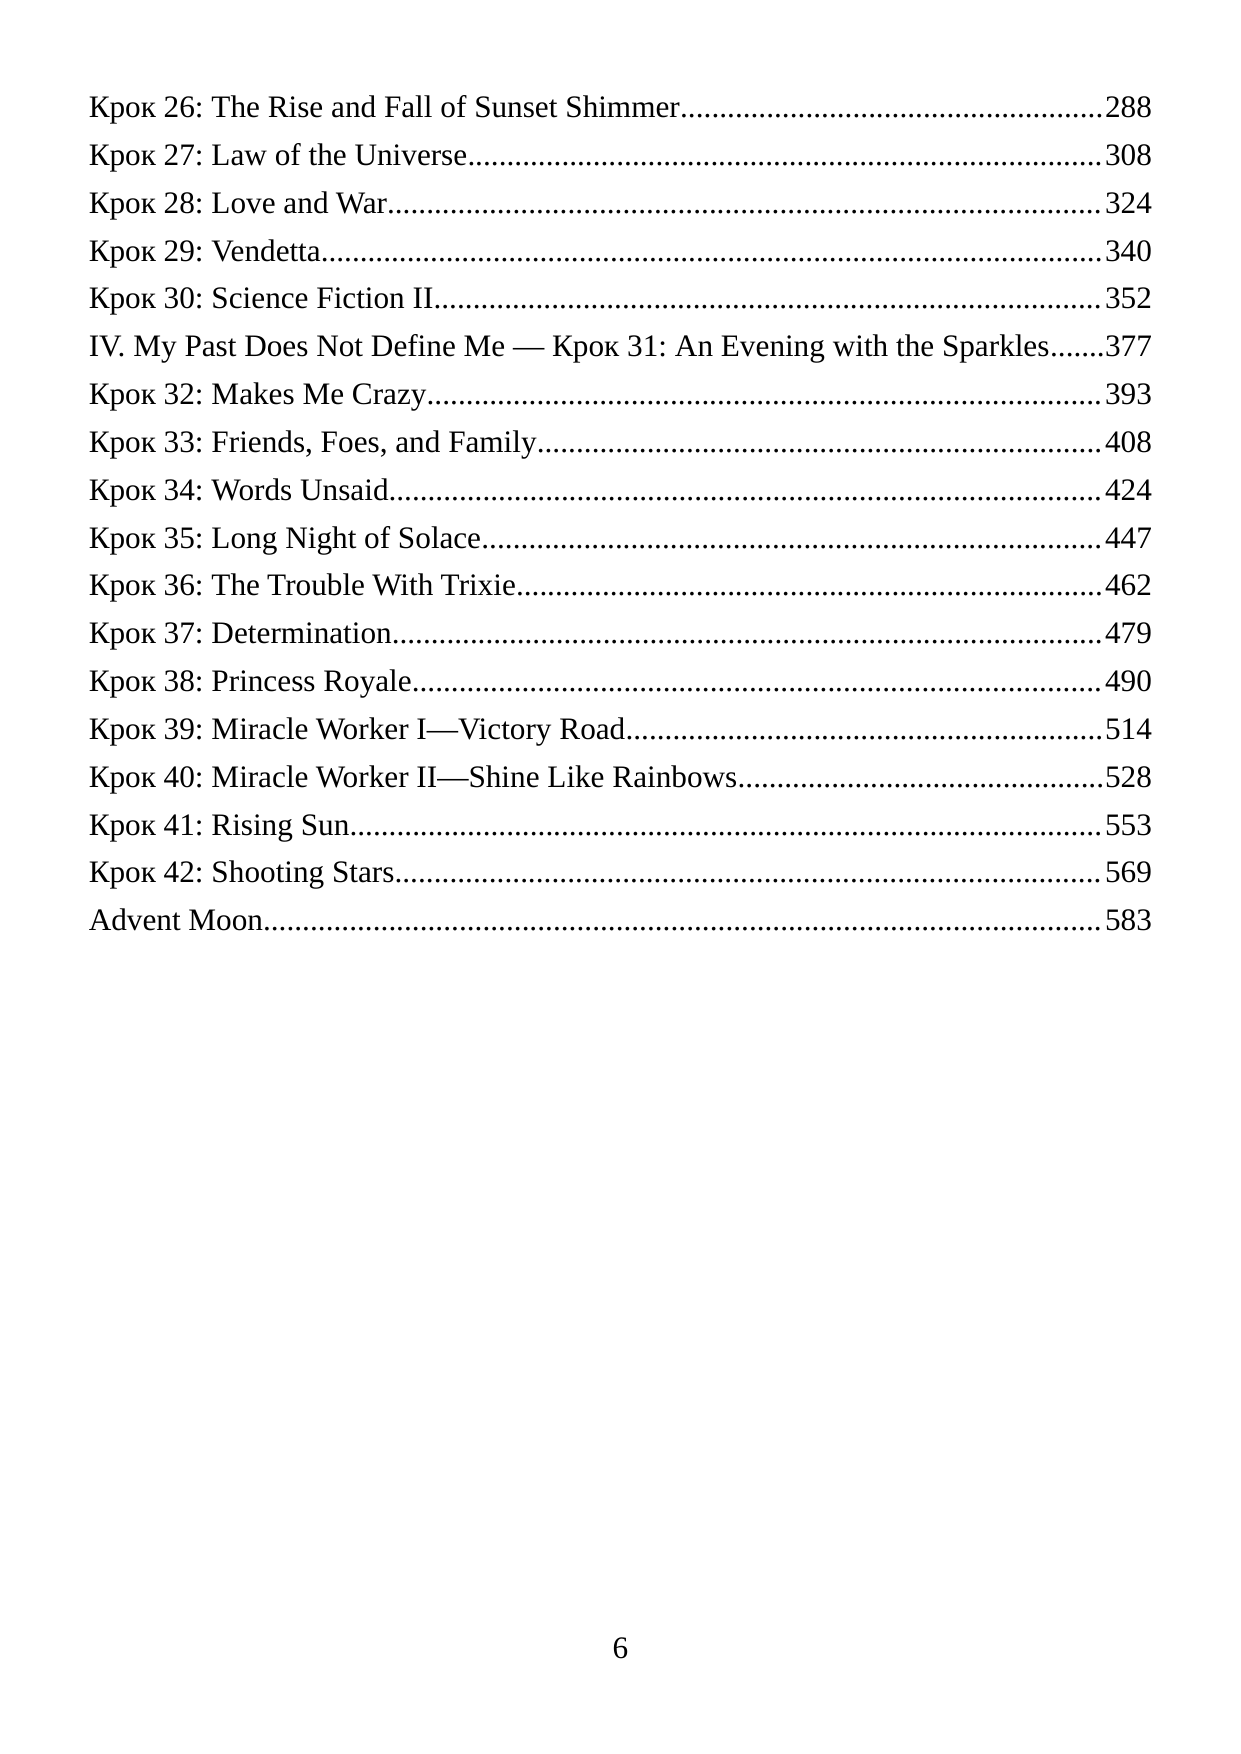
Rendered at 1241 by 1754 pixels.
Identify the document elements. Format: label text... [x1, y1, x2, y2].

text Крок 28: Love and War 324 [88, 184, 1152, 220]
text Крок 32: Makes Me Crazy 393 [88, 375, 1152, 411]
text IV. My Past Does Not Define Me — Крок 31: An Evening with the Sparkles 377 [88, 328, 1152, 363]
text Крок 39: Miracle Worker I—Victory Road 514 [88, 710, 1152, 746]
text Крок 27: Law of the Universe 308 [88, 136, 1152, 172]
text Крок 41: Rising Sun 553 [88, 806, 1152, 842]
text Advent Moon 583 [88, 901, 1152, 937]
text Крок 37: Determination 479 [88, 614, 1152, 650]
text Крок 33: Friends, Foes, and Family 408 [88, 423, 1152, 459]
text Крок 26: The Rise and Fall of Sunset Shimmer 288 [88, 88, 1152, 124]
text Крок 42: Shooting Stars 569 [88, 853, 1152, 889]
text Крок 35: Long Night of Solace 447 [88, 519, 1152, 555]
text Крок 40: Miracle Worker II—Shine Like Rainbows 528 [88, 758, 1152, 794]
text Крок 36: The Trouble With Trixie 462 [88, 567, 1152, 603]
text Крок 38: Princess Royale 490 [88, 662, 1152, 698]
text Крок 29: Vendetta 340 [88, 232, 1152, 268]
text Крок 34: Words Unsaid 424 [88, 471, 1152, 507]
text Крок 30: Science Fiction II 352 [88, 280, 1152, 316]
